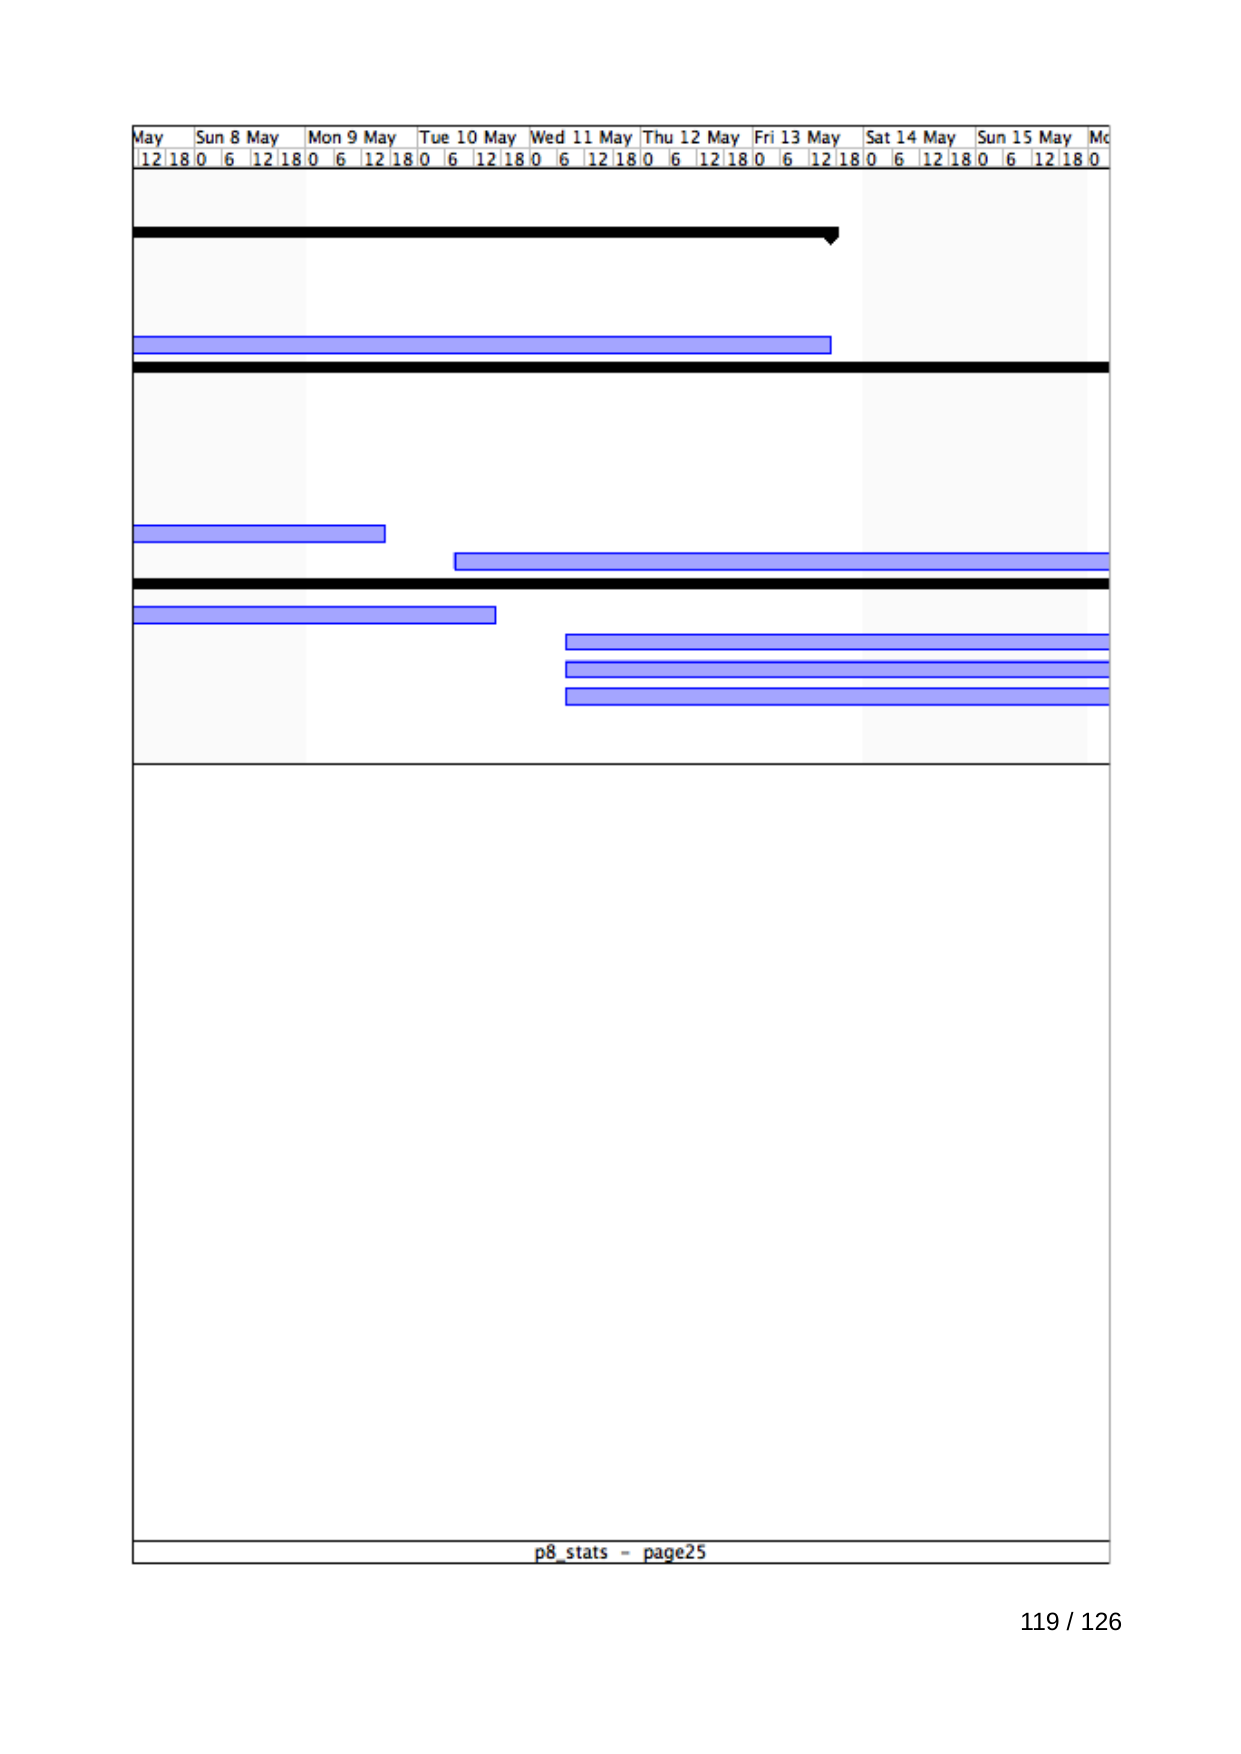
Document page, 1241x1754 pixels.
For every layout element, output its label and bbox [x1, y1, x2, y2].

picture [127, 118, 1113, 1572]
